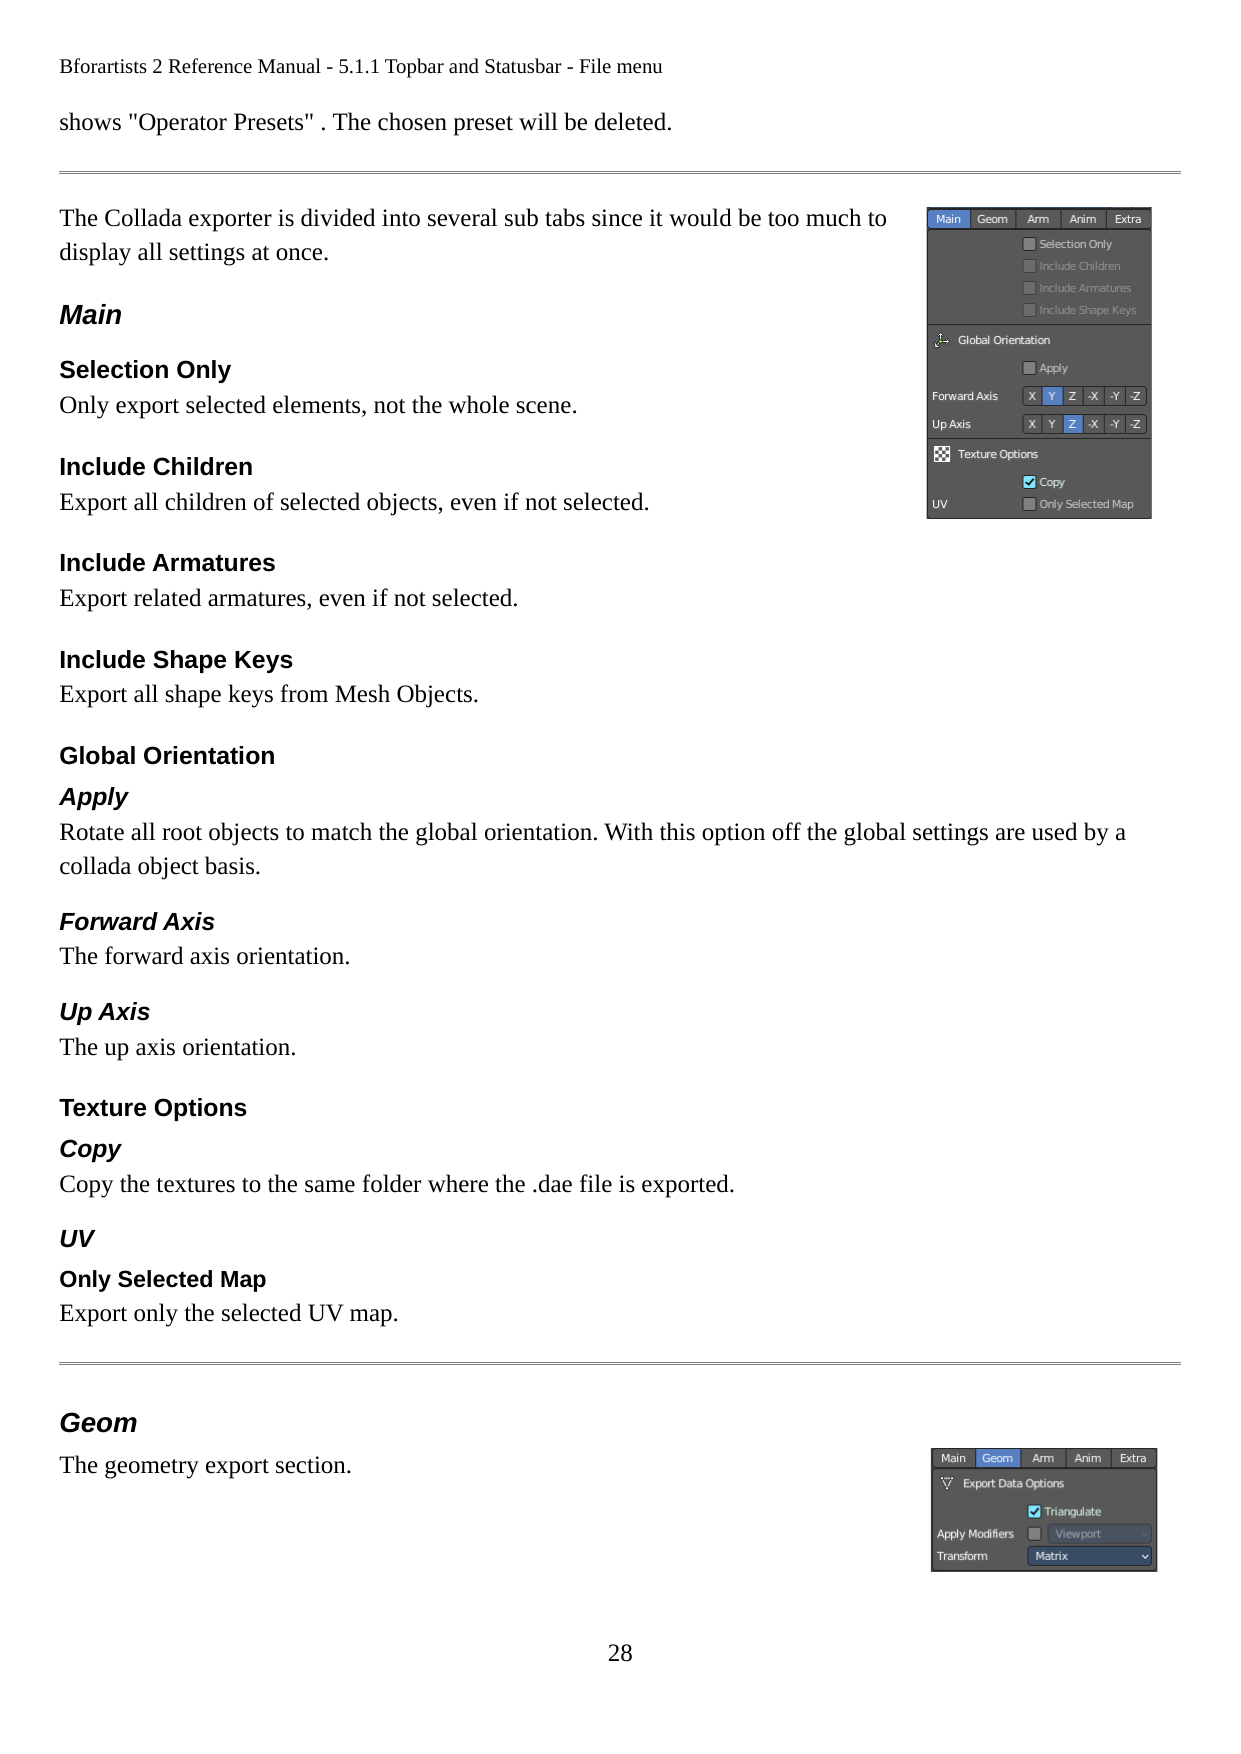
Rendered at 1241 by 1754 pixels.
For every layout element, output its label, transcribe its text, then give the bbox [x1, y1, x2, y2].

picture [930, 1448, 1158, 1572]
text The up axis orientation. [59, 1032, 1181, 1060]
text shows "Operator Presets" . The chosen preset will be deleted. [59, 107, 1181, 136]
picture [926, 207, 1152, 519]
subtitle Selection Only [59, 356, 926, 384]
text Copy the textures to the same folder where the .dae file is exported. [59, 1169, 1181, 1198]
subtitle Only Selected Map [59, 1265, 1181, 1292]
subtitle Forward Axis [59, 907, 1181, 935]
text Only export selected elements, not the whole scene. [59, 390, 926, 419]
text The geometry export section. [59, 1450, 930, 1479]
subtitle Apply [59, 782, 1181, 811]
subtitle Main [59, 299, 926, 331]
text Export related armatures, even if not selected. [59, 583, 1181, 612]
subtitle Include Children [59, 452, 926, 481]
text Export all shape keys from Mesh Objects. [59, 679, 1181, 708]
subtitle Geom [59, 1406, 1181, 1438]
text Export only the selected UV map. [59, 1298, 1181, 1327]
subtitle Include Armatures [59, 548, 1181, 577]
subtitle Include Shape Keys [59, 645, 1181, 673]
subtitle UV [59, 1224, 1181, 1253]
text The forward axis orientation. [59, 941, 1181, 970]
subtitle Up Axis [59, 997, 1181, 1025]
text Rotate all root objects to match the global orientation. With this option off the global settings are used by a collada object basis. [59, 817, 1181, 880]
text [1158, 1450, 1181, 1479]
subtitle [1152, 452, 1181, 481]
subtitle Copy [59, 1134, 1181, 1163]
subtitle Texture Options [59, 1093, 1181, 1122]
subtitle [1152, 356, 1181, 384]
subtitle Global Orientation [59, 741, 1181, 769]
subtitle [1152, 299, 1181, 331]
text The Collada exporter is divided into several sub tabs since it would be too much to display all settings at once. [59, 203, 1181, 266]
text Export all children of selected objects, even if not selected. [59, 487, 926, 516]
